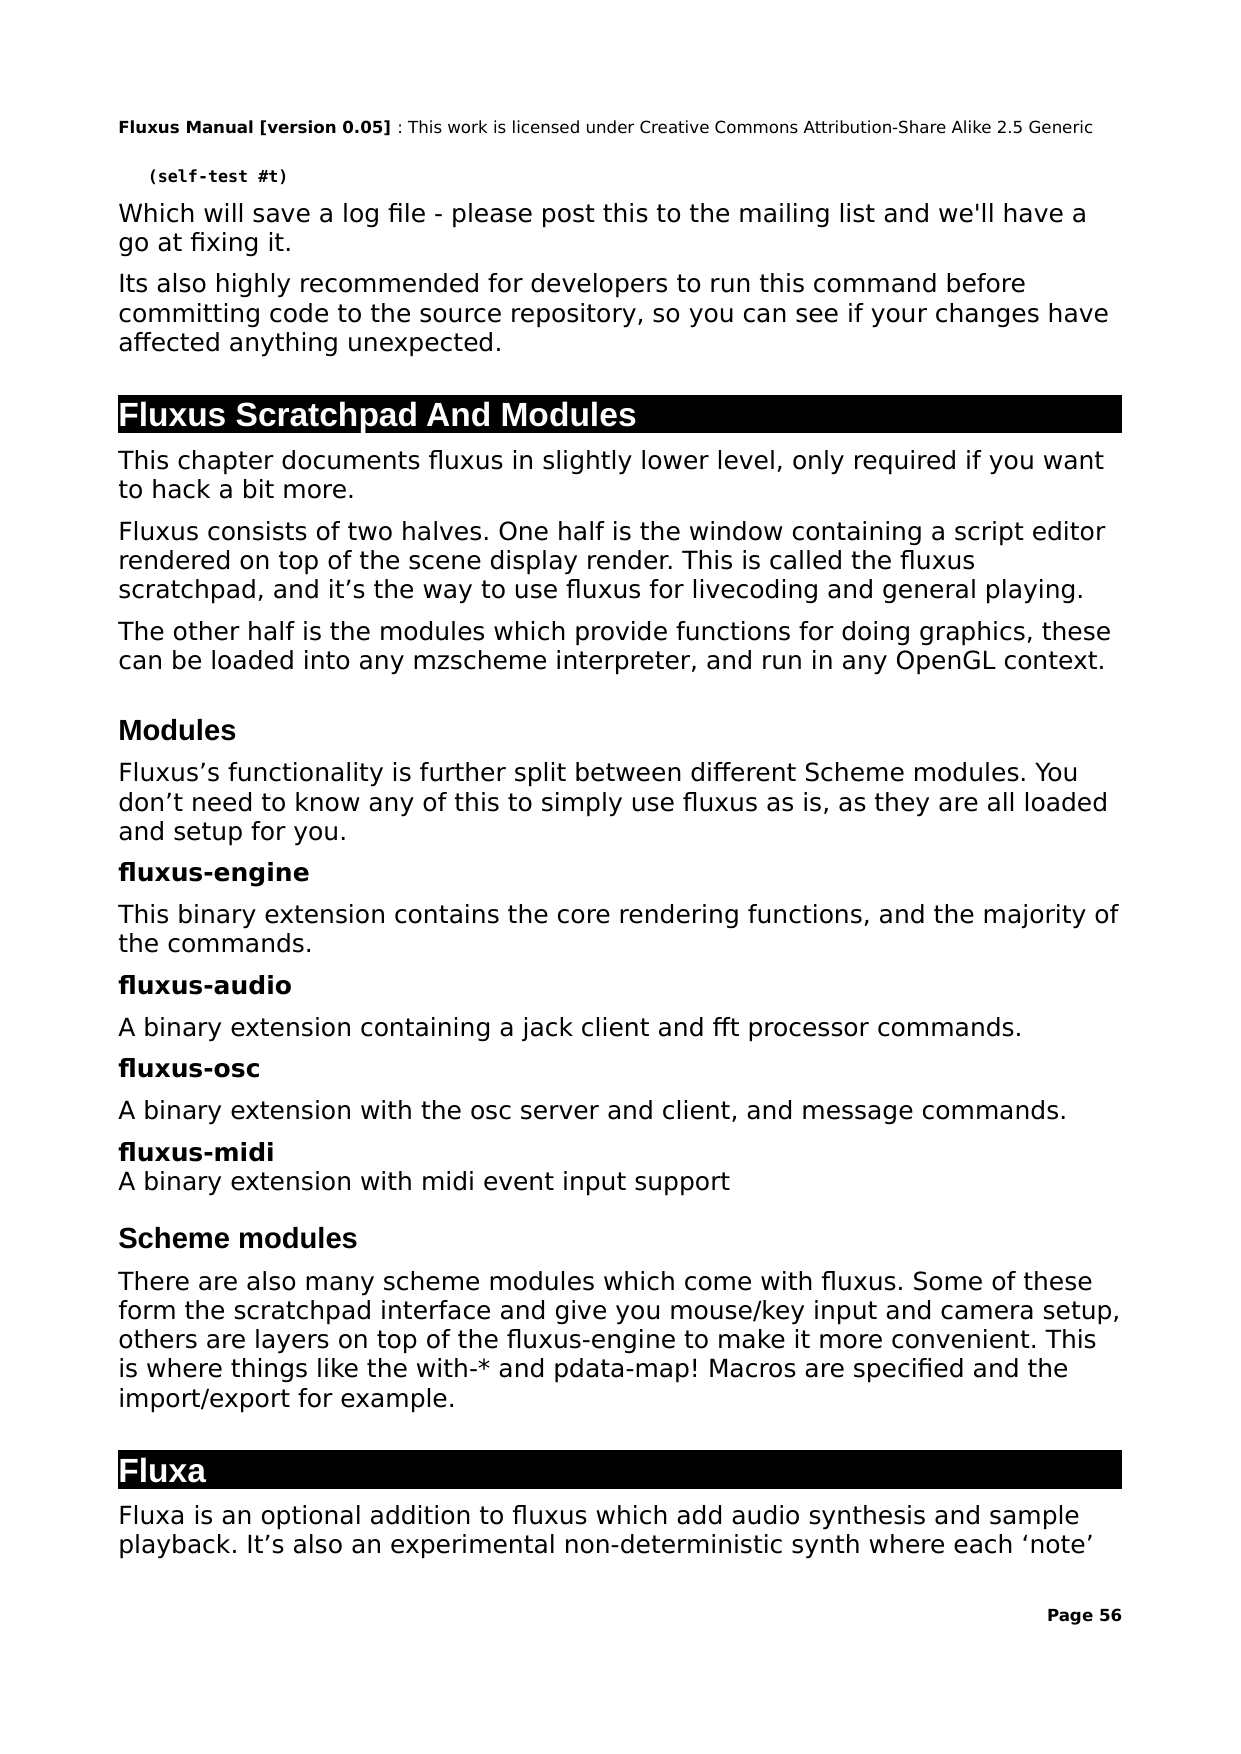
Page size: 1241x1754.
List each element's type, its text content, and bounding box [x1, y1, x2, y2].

subtitle Scheme modules [118, 1221, 1122, 1254]
text (self-test #t) [148, 167, 1122, 186]
text Which will save a log file - please post this to the mailing list and we'll have a go at fixing it. [118, 199, 1122, 257]
text Fluxa is an optional addition to fluxus which add audio synthesis and sample playback. It’s also an experimental non-deterministic synth where each ‘note’ [118, 1502, 1122, 1560]
text This binary extension contains the core rendering functions, and the majority of the commands. [118, 900, 1122, 958]
text fluxus-midi [118, 1138, 1122, 1167]
subtitle Fluxa [118, 1450, 1122, 1489]
text The other half is the modules which provide functions for doing graphics, these can be loaded into any mzscheme interpreter, and run in any OpenGL context. [118, 617, 1122, 675]
text Fluxus’s functionality is further split between different Scheme modules. You don’t need to know any of this to simply use fluxus as is, as they are all loaded and setup for you. [118, 758, 1122, 846]
text fluxus-osc [118, 1054, 1122, 1083]
subtitle Modules [118, 712, 1122, 746]
text There are also many scheme modules which come with fluxus. Some of these form the scratchpad interface and give you mouse/key input and camera setup, others are layers on top of the fluxus-engine to make it more convenient. This is where things like the with-* and pdata-map! Macros are specified and the import/export for example. [118, 1267, 1122, 1413]
text This chapter documents fluxus in slightly lower level, only required if you want to hack a bit more. [118, 446, 1122, 504]
text fluxus-audio [118, 971, 1122, 1000]
text Its also highly recommended for developers to run this command before committing code to the source repository, so you can see if your changes have affected anything unexpected. [118, 270, 1122, 357]
text A binary extension with the osc server and client, and message commands. [118, 1096, 1122, 1125]
subtitle Fluxus Scratchpad And Modules [118, 395, 1122, 433]
text Fluxus consists of two halves. One half is the window containing a script editor rendered on top of the scene display render. This is called the fluxus scratchpad, and it’s the way to use fluxus for livecoding and general playing. [118, 517, 1122, 604]
text A binary extension containing a jack client and fft processor commands. [118, 1013, 1122, 1042]
text fluxus-engine [118, 858, 1122, 888]
text A binary extension with midi event input support [118, 1167, 1122, 1196]
